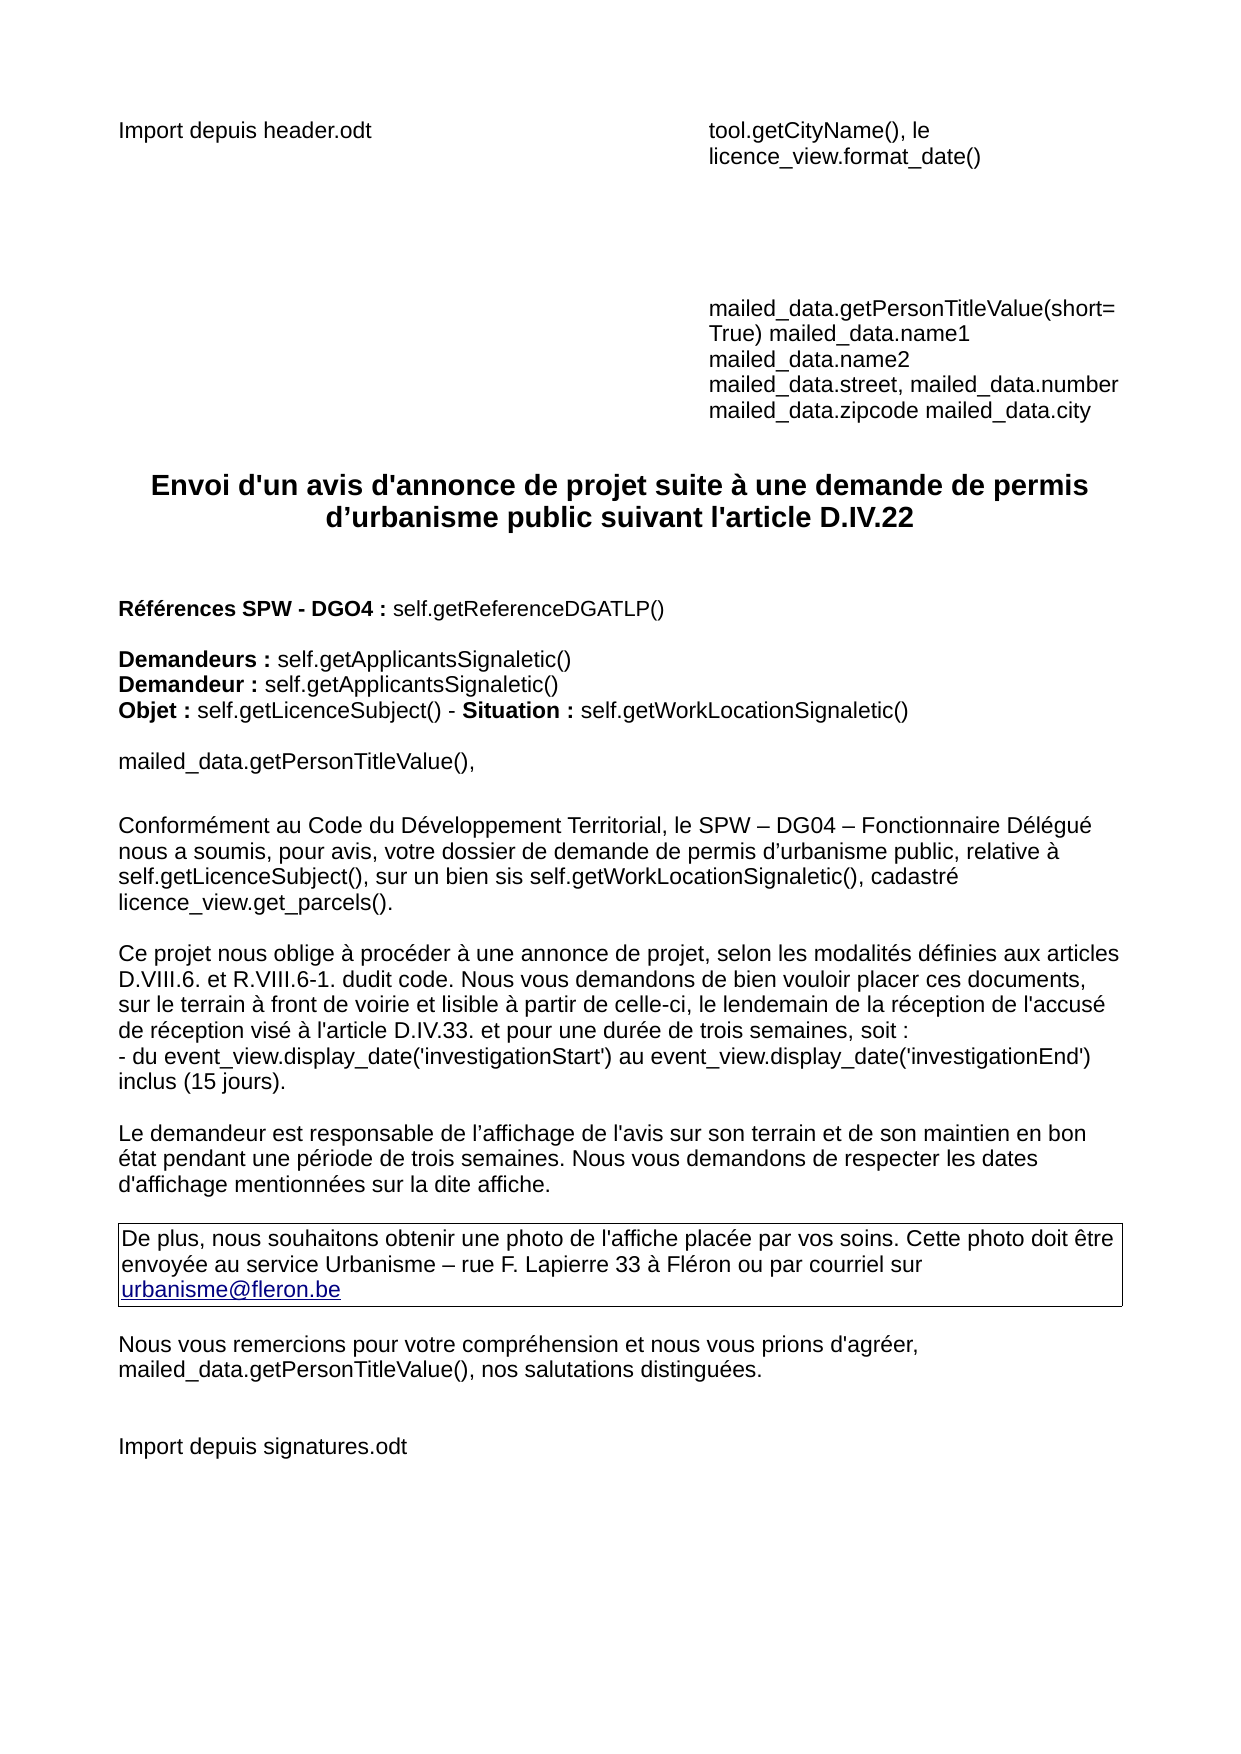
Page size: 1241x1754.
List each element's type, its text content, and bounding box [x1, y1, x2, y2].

text Import depuis signatures.odt [118, 1434, 1122, 1459]
text Références SPW - DGO4 : self.getReferenceDGATLP() [118, 596, 1122, 621]
text Demandeurs : self.getApplicantsSignaletic() [118, 647, 1122, 672]
text Nous vous remercions pour votre compréhension et nous vous prions d'agréer, mailed_data.getPersonTitleValue(), nos salutations distinguées. [118, 1331, 1122, 1383]
text mailed_data.getPersonTitleValue(), [118, 749, 1122, 775]
text Ce projet nous oblige à procéder à une annonce de projet, selon les modalités définies aux articles D.VIII.6. et R.VIII.6-1. dudit code. Nous vous demandons de bien vouloir placer ces documents, sur le terrain à front de voirie et lisible à partir de celle-ci, le lendemain de la réception de l'accusé de réception visé à l'article D.IV.33. et pour une durée de trois semaines, soit : [118, 941, 1122, 1043]
title Envoi d'un avis d'annonce de projet suite à une demande de permis d’urbanisme public suivant l'article D.IV.22 [118, 468, 1122, 534]
text Conformément au Code du Développement Territorial, le SPW – DG04 – Fonctionnaire Délégué nous a soumis, pour avis, votre dossier de demande de permis d’urbanisme public, relative à self.getLicenceSubject(), sur un bien sis self.getWorkLocationSignaletic(), cadastré licence_view.get_parcels(). [118, 813, 1122, 915]
text - du event_view.display_date('investigationStart') au event_view.display_date('investigationEnd') inclus (15 jours). [118, 1043, 1122, 1095]
text De plus, nous souhaitons obtenir une photo de l'affiche placée par vos soins. Cette photo doit être envoyée au service Urbanisme – rue F. Lapierre 33 à Fléron ou par courriel sur urbanisme@fleron.be [119, 1224, 1122, 1306]
text Objet : self.getLicenceSubject() - Situation : self.getWorkLocationSignaletic() [118, 698, 1122, 723]
table_header tool.getCityName(), le licence_view.format_date() mailed_data.getPersonTitleValue(short=True) mailed_data.name1 mailed_data.name2 mailed_data.street, mailed_data.number mailed_data.zipcode mailed_data.city [709, 118, 1123, 436]
text Le demandeur est responsable de l’affichage de l'avis sur son terrain et de son maintien en bon état pendant une période de trois semaines. Nous vous demandons de respecter les dates d'affichage mentionnées sur la dite affiche. [118, 1120, 1122, 1197]
table_header Import depuis header.odt [118, 118, 708, 436]
text Demandeur : self.getApplicantsSignaletic() [118, 672, 1122, 698]
